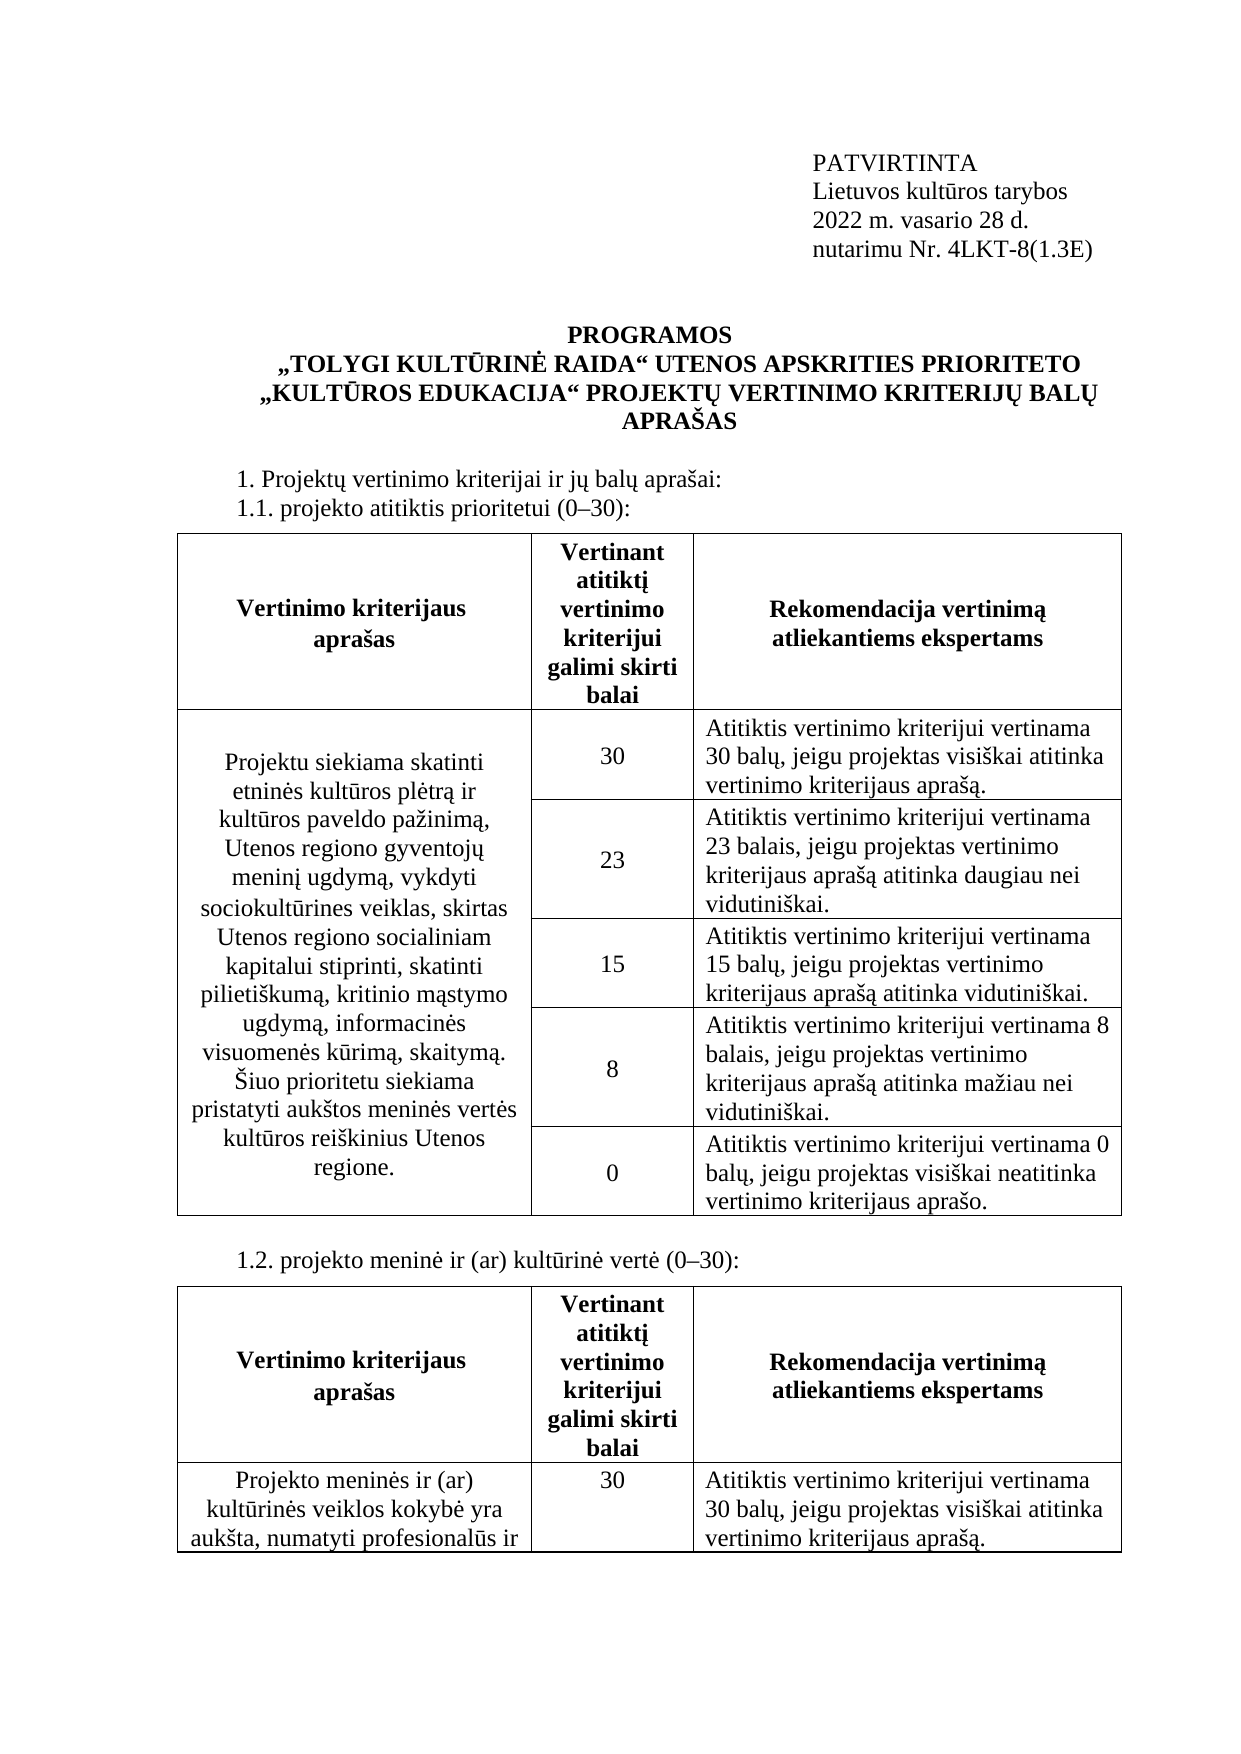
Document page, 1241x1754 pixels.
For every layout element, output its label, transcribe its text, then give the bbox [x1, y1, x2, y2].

text „TOLYGI KULTŪRINĖ RAIDA“ UTENOS APSKRITIES PRIORITETO „KULTŪROS EDUKACIJA“ PROJEKTŲ VERTINIMO KRITERIJŲ BALŲ APRAŠAS [236, 349, 1122, 435]
table_cell Projektu siekiama skatinti etninės kultūros plėtrą ir kultūros paveldo pažinimą, Utenos regiono gyventojų meninį ugdymą, vykdyti sociokultūrines veiklas, skirtas Utenos regiono socialiniam kapitalui stiprinti, skatinti pilietiškumą, kritinio mąstymo ugdymą, informacinės visuomenės kūrimą, skaitymą. Šiuo prioritetu siekiama pristatyti aukštos meninės vertės kultūros reiškinius Utenos regione. [178, 710, 531, 1215]
text 2022 m. vasario 28 d. [812, 205, 1122, 234]
table_cell Atitiktis vertinimo kriterijui vertinama 23 balais, jeigu projektas vertinimo kriterijaus aprašą atitinka daugiau nei vidutiniškai. [694, 800, 1121, 917]
table_cell Atitiktis vertinimo kriterijui vertinama 0 balų, jeigu projektas visiškai neatitinka vertinimo kriterijaus aprašo. [694, 1127, 1121, 1215]
text 1. Projektų vertinimo kriterijai ir jų balų aprašai: [177, 464, 1122, 493]
text 1.2. projekto meninė ir (ar) kultūrinė vertė (0–30): [177, 1245, 1122, 1274]
table_cell 30 [532, 1463, 693, 1551]
table_header Vertinimo kriterijaus aprašas [178, 1287, 531, 1462]
table_header Rekomendacija vertinimą atliekantiems ekspertams [694, 1287, 1121, 1462]
table_cell Atitiktis vertinimo kriterijui vertinama 15 balų, jeigu projektas vertinimo kriterijaus aprašą atitinka vidutiniškai. [694, 919, 1121, 1007]
text Lietuvos kultūros tarybos [812, 176, 1122, 205]
table_cell Atitiktis vertinimo kriterijui vertinama 8 balais, jeigu projektas vertinimo kriterijaus aprašą atitinka mažiau nei vidutiniškai. [694, 1008, 1121, 1126]
text PROGRAMOS [177, 320, 1122, 349]
table_cell Atitiktis vertinimo kriterijui vertinama 30 balų, jeigu projektas visiškai atitinka vertinimo kriterijaus aprašą. [694, 710, 1121, 799]
table_cell 0 [532, 1127, 693, 1215]
table_cell 23 [532, 800, 693, 917]
table_cell Projekto meninės ir (ar) kultūrinės veiklos kokybė yra aukšta, numatyti profesionalūs ir [178, 1463, 531, 1551]
table_cell 30 [532, 710, 693, 799]
table_cell 8 [532, 1008, 693, 1126]
table_header Vertinimo kriterijaus aprašas [178, 534, 531, 709]
table_cell 15 [532, 919, 693, 1007]
text 1.1. projekto atitiktis prioritetui (0–30): [177, 493, 1122, 521]
text nutarimu Nr. 4LKT-8(1.3E) [812, 234, 1122, 263]
table_header Vertinant atitiktį vertinimo kriterijui galimi skirti balai [532, 1287, 693, 1462]
table_header Rekomendacija vertinimą atliekantiems ekspertams [694, 534, 1121, 709]
table_cell Atitiktis vertinimo kriterijui vertinama 30 balų, jeigu projektas visiškai atitinka vertinimo kriterijaus aprašą. [694, 1463, 1121, 1551]
table_header Vertinant atitiktį vertinimo kriterijui galimi skirti balai [532, 534, 693, 709]
text PATVIRTINTA [812, 148, 1122, 176]
